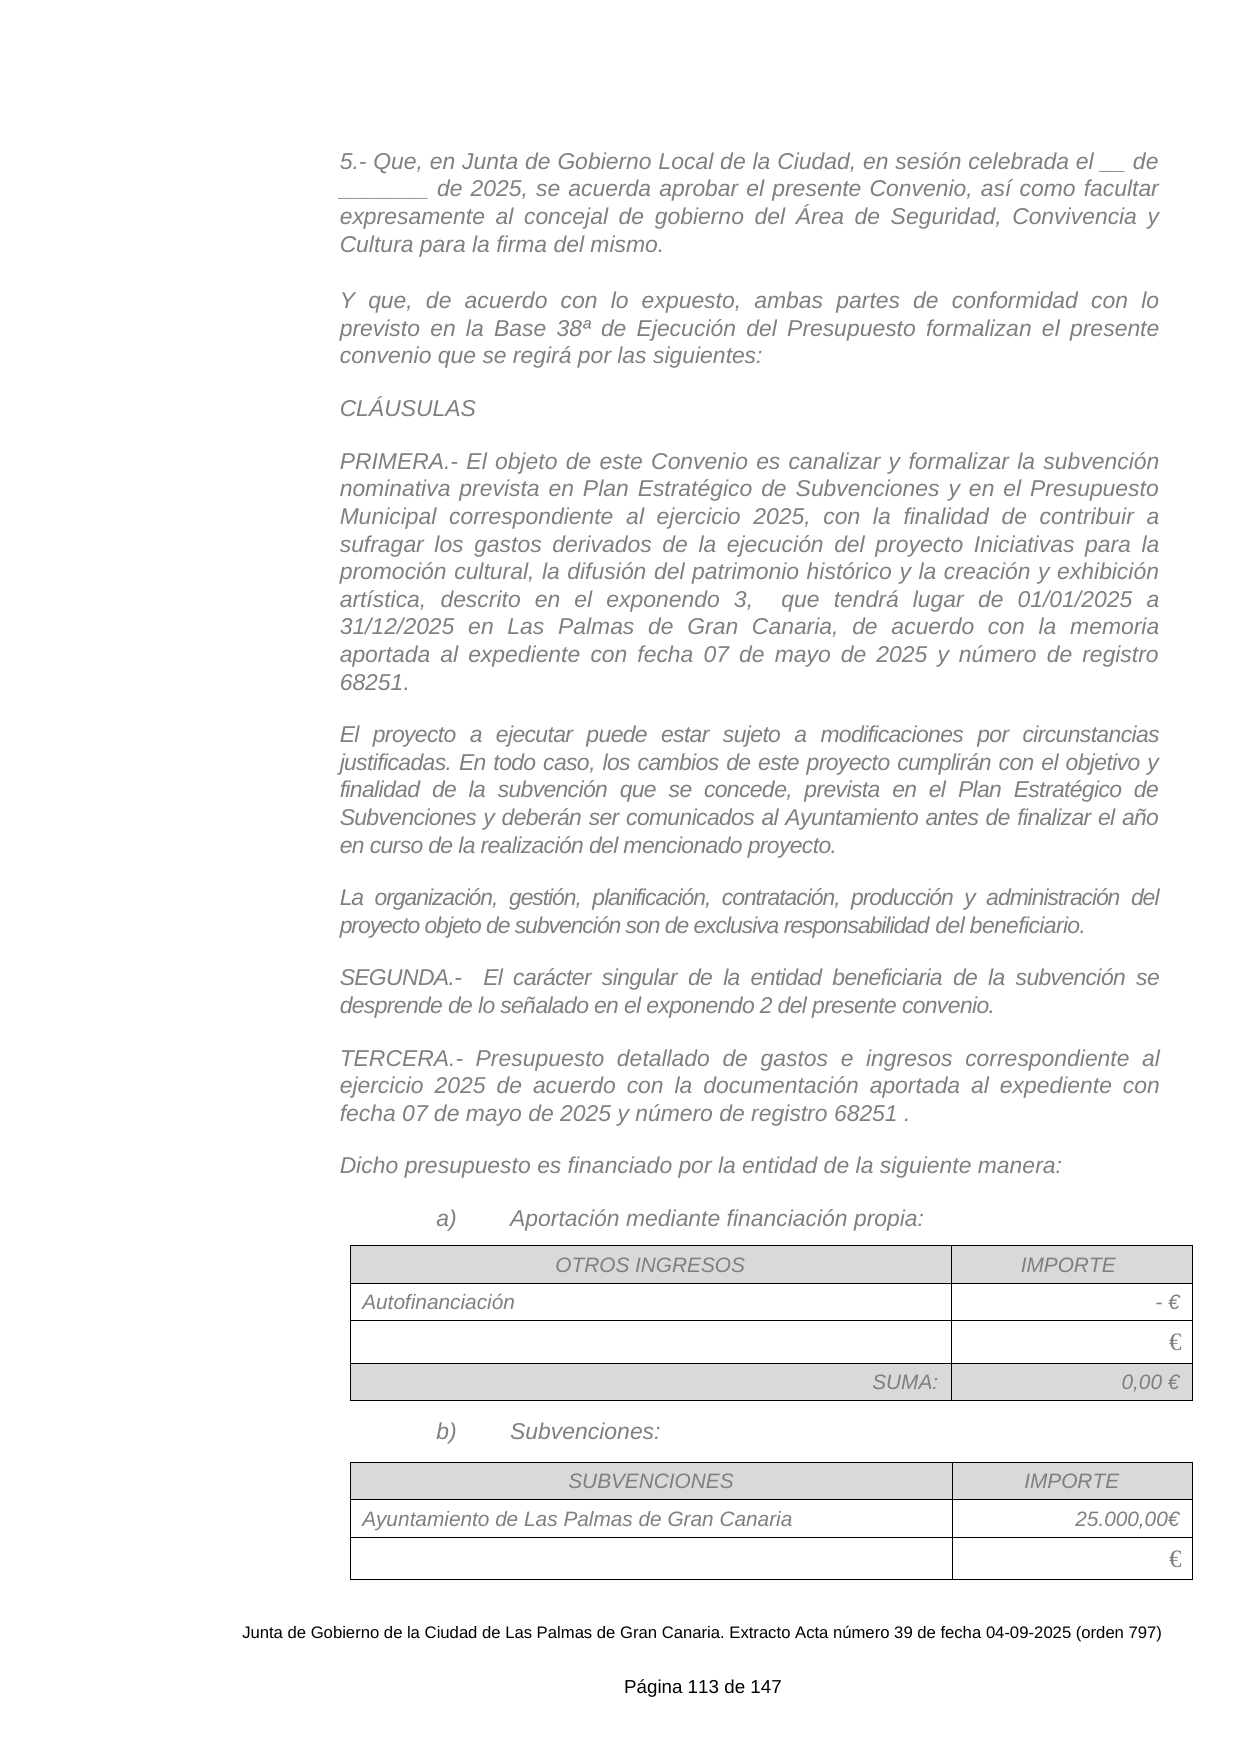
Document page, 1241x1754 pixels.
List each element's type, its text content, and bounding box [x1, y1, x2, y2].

table_header IMPORTE [952, 1246, 1192, 1283]
table_cell [351, 1321, 951, 1362]
list Aportación mediante financiación propia: [436, 1205, 1162, 1231]
table_header IMPORTE [953, 1463, 1192, 1499]
text El proyecto a ejecutar puede estar sujeto a modificaciones por circunstancias justificadas. En todo caso, los cambios de este proyecto cumplirán con el objetivo y finalidad de la subvención que se concede, prevista en el Plan Estratégico de Subvenciones y deberán ser comunicados al Ayuntamiento antes de finalizar el año en curso de la realización del mencionado proyecto. [339, 721, 1162, 858]
text Y que, de acuerdo con lo expuesto, ambas partes de conformidad con lo previsto en la Base 38ª de Ejecución del Presupuesto formalizan el presente convenio que se regirá por las siguientes: [339, 287, 1162, 369]
table_cell € [952, 1321, 1192, 1362]
table_header OTROS INGRESOS [351, 1246, 951, 1283]
table_cell € [953, 1538, 1192, 1579]
table_cell Autofinanciación [351, 1284, 951, 1320]
text La organización, gestión, planificación, contratación, producción y administración del proyecto objeto de subvención son de exclusiva responsabilidad del beneficiario. [339, 884, 1162, 938]
text 5.- Que, en Junta de Gobierno Local de la Ciudad, en sesión celebrada el __ de _______ de 2025, se acuerda aprobar el presente Convenio, así como facultar expresamente al concejal de gobierno del Área de Seguridad, Convivencia y Cultura para la firma del mismo. [339, 148, 1162, 257]
table_cell Ayuntamiento de Las Palmas de Gran Canaria [351, 1500, 952, 1537]
table_cell SUMA: [351, 1364, 951, 1400]
table_cell - € [952, 1284, 1192, 1320]
table_cell [351, 1538, 952, 1579]
table_cell 25.000,00€ [953, 1500, 1192, 1537]
text CLÁUSULAS [339, 395, 1162, 421]
table_cell 0,00 € [952, 1364, 1192, 1400]
text Dicho presupuesto es financiado por la entidad de la siguiente manera: [339, 1152, 1162, 1179]
text TERCERA.- Presupuesto detallado de gastos e ingresos correspondiente al ejercicio 2025 de acuerdo con la documentación aportada al expediente con fecha 07 de mayo de 2025 y número de registro 68251 . [339, 1044, 1162, 1126]
table_header SUBVENCIONES [351, 1463, 952, 1499]
text PRIMERA.- El objeto de este Convenio es canalizar y formalizar la subvención nominativa prevista en Plan Estratégico de Subvenciones y en el Presupuesto Municipal correspondiente al ejercicio 2025, con la finalidad de contribuir a sufragar los gastos derivados de la ejecución del proyecto Iniciativas para la promoción cultural, la difusión del patrimonio histórico y la creación y exhibición artística, descrito en el exponendo 3, que tendrá lugar de 01/01/2025 a 31/12/2025 en Las Palmas de Gran Canaria, de acuerdo con la memoria aportada al expediente con fecha 07 de mayo de 2025 y número de registro 68251. [339, 448, 1162, 695]
text SEGUNDA.- El carácter singular de la entidad beneficiaria de la subvención se desprende de lo señalado en el exponendo 2 del presente convenio. [339, 964, 1162, 1018]
list Subvenciones: [436, 1418, 1162, 1444]
